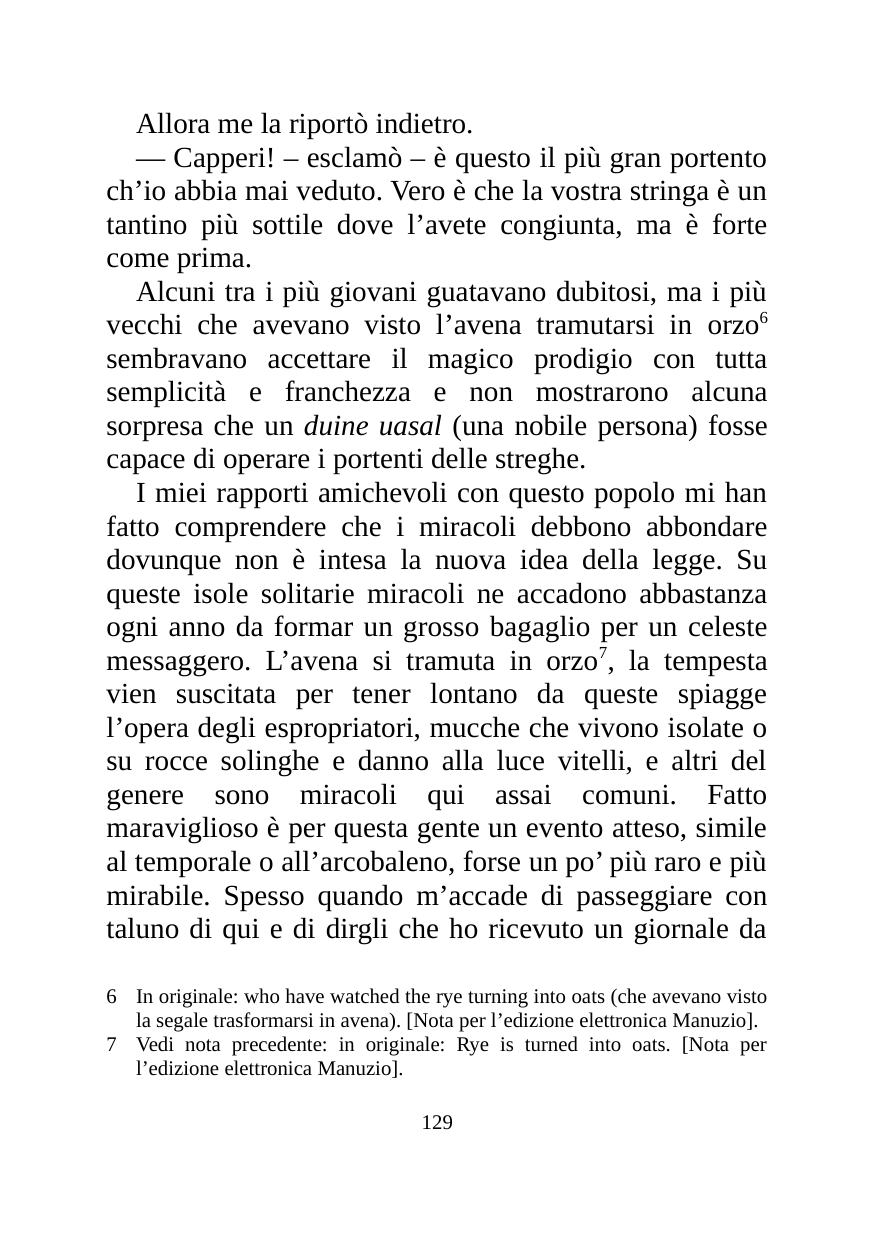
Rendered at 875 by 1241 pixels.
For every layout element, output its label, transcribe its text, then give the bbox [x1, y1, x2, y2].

text Allora me la riportò indietro. [106, 106, 768, 140]
text In originale: who have watched the rye turning into oats (che avevano visto la segale trasformarsi in avena). [Nota per l’edizione elettronica Manuzio]. [106, 984, 768, 1032]
text Vedi nota precedente: in originale: Rye is turned into oats. [Nota per l’edizione elettronica Manuzio]. [106, 1032, 768, 1080]
text I miei rapporti amichevoli con questo popolo mi han fatto comprendere che i miracoli debbono abbondare dovunque non è intesa la nuova idea della legge. Su queste isole solitarie miracoli ne accadono abbastanza ogni anno da formar un grosso bagaglio per un celeste messaggero. L’avena si tramuta in orzo, la tempesta vien suscitata per tener lontano da queste spiagge l’opera degli espropriatori, mucche che vivono isolate o su rocce solinghe e danno alla luce vitelli, e altri del genere sono miracoli qui assai comuni. Fatto maraviglioso è per questa gente un evento atteso, simile al temporale o all’arcobaleno, forse un po’ più raro e più mirabile. Spesso quando m’accade di passeggiare con taluno di qui e di dirgli che ho ricevuto un giornale da [106, 475, 768, 945]
text — Capperi! – esclamò – è questo il più gran portento ch’io abbia mai veduto. Vero è che la vostra stringa è un tantino più sottile dove l’avete congiunta, ma è forte come prima. [106, 140, 768, 274]
text Alcuni tra i più giovani guatavano dubitosi, ma i più vecchi che avevano visto l’avena tramutarsi in orzo sembravano accettare il magico prodigio con tutta semplicità e franchezza e non mostrarono alcuna sorpresa che un duine uasal (una nobile persona) fosse capace di operare i portenti delle streghe. [106, 274, 768, 475]
